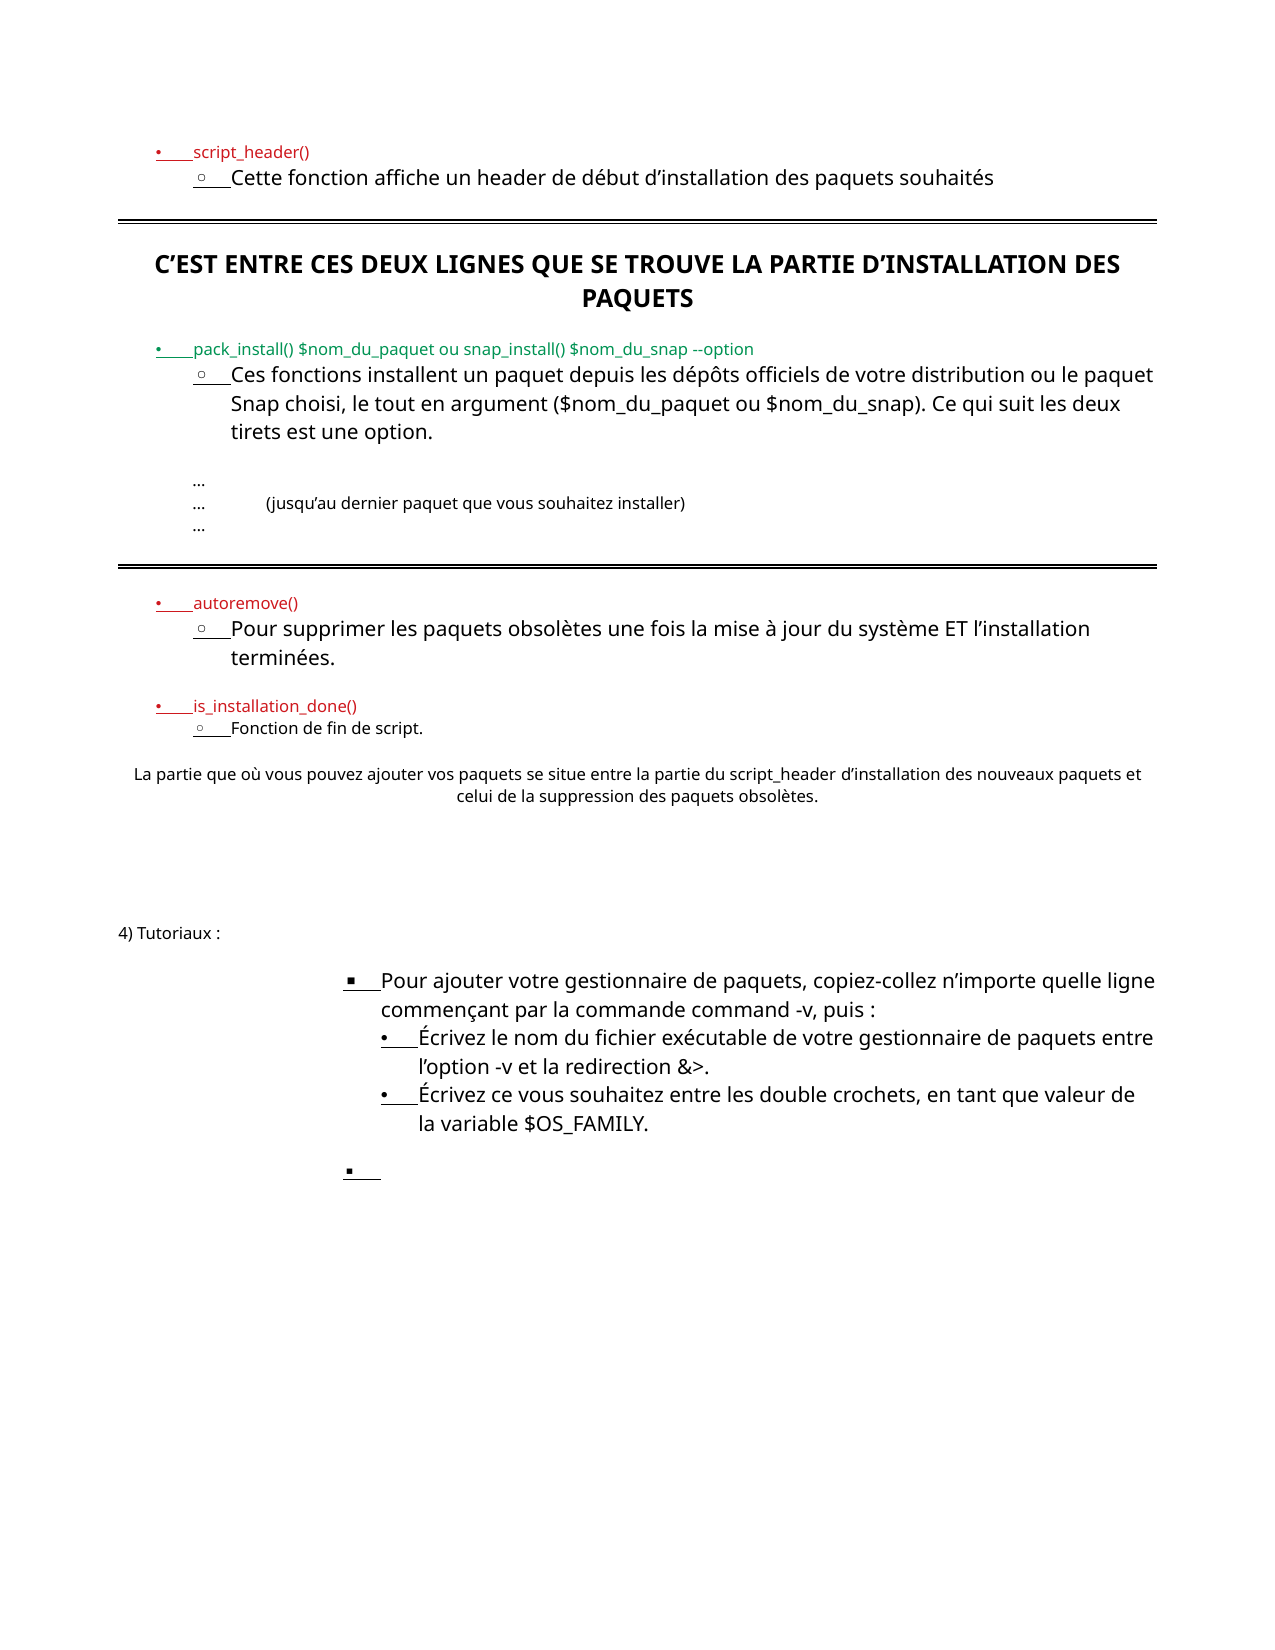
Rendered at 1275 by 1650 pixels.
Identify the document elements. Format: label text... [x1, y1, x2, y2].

text … (jusqu’au dernier paquet que vous souhaitez installer) [118, 491, 1157, 514]
list Écrivez ce vous souhaitez entre les double crochets, en tant que valeur de la variable $OS_FAMILY. [381, 1080, 1157, 1137]
list Ces fonctions installent un paquet depuis les dépôts officiels de votre distribution ou le paquet Snap choisi, le tout en argument ($nom_du_paquet ou $nom_du_snap). Ce qui suit les deux tirets est une option. [193, 361, 1157, 446]
list script_header() [156, 141, 1157, 163]
list is_installation_done() [156, 694, 1157, 717]
list pack_install() $nom_du_paquet ou snap_install() $nom_du_snap --option [156, 338, 1157, 361]
list Écrivez le nom du fichier exécutable de votre gestionnaire de paquets entre l’option -v et la redirection &>. [381, 1023, 1157, 1080]
text … [118, 514, 1157, 537]
list autoremove() [156, 592, 1157, 614]
list Pour ajouter votre gestionnaire de paquets, copiez-collez n’importe quelle ligne commençant par la commande command -v, puis : [343, 967, 1157, 1023]
list Fonction de fin de script. [193, 717, 1157, 739]
text C’EST ENTRE CES DEUX LIGNES QUE SE TROUVE LA PARTIE D’INSTALLATION DES PAQUETS [118, 247, 1157, 315]
text 4) Tutoriaux : [118, 921, 1157, 944]
list Pour supprimer les paquets obsolètes une fois la mise à jour du système ET l’installation terminées. [193, 614, 1157, 671]
list Cette fonction affiche un header de début d’installation des paquets souhaités [193, 163, 1157, 192]
text La partie que où vous pouvez ajouter vos paquets se situe entre la partie du script_header d’installation des nouveaux paquets et celui de la suppression des paquets obsolètes. [118, 762, 1157, 808]
text … [118, 469, 1157, 491]
